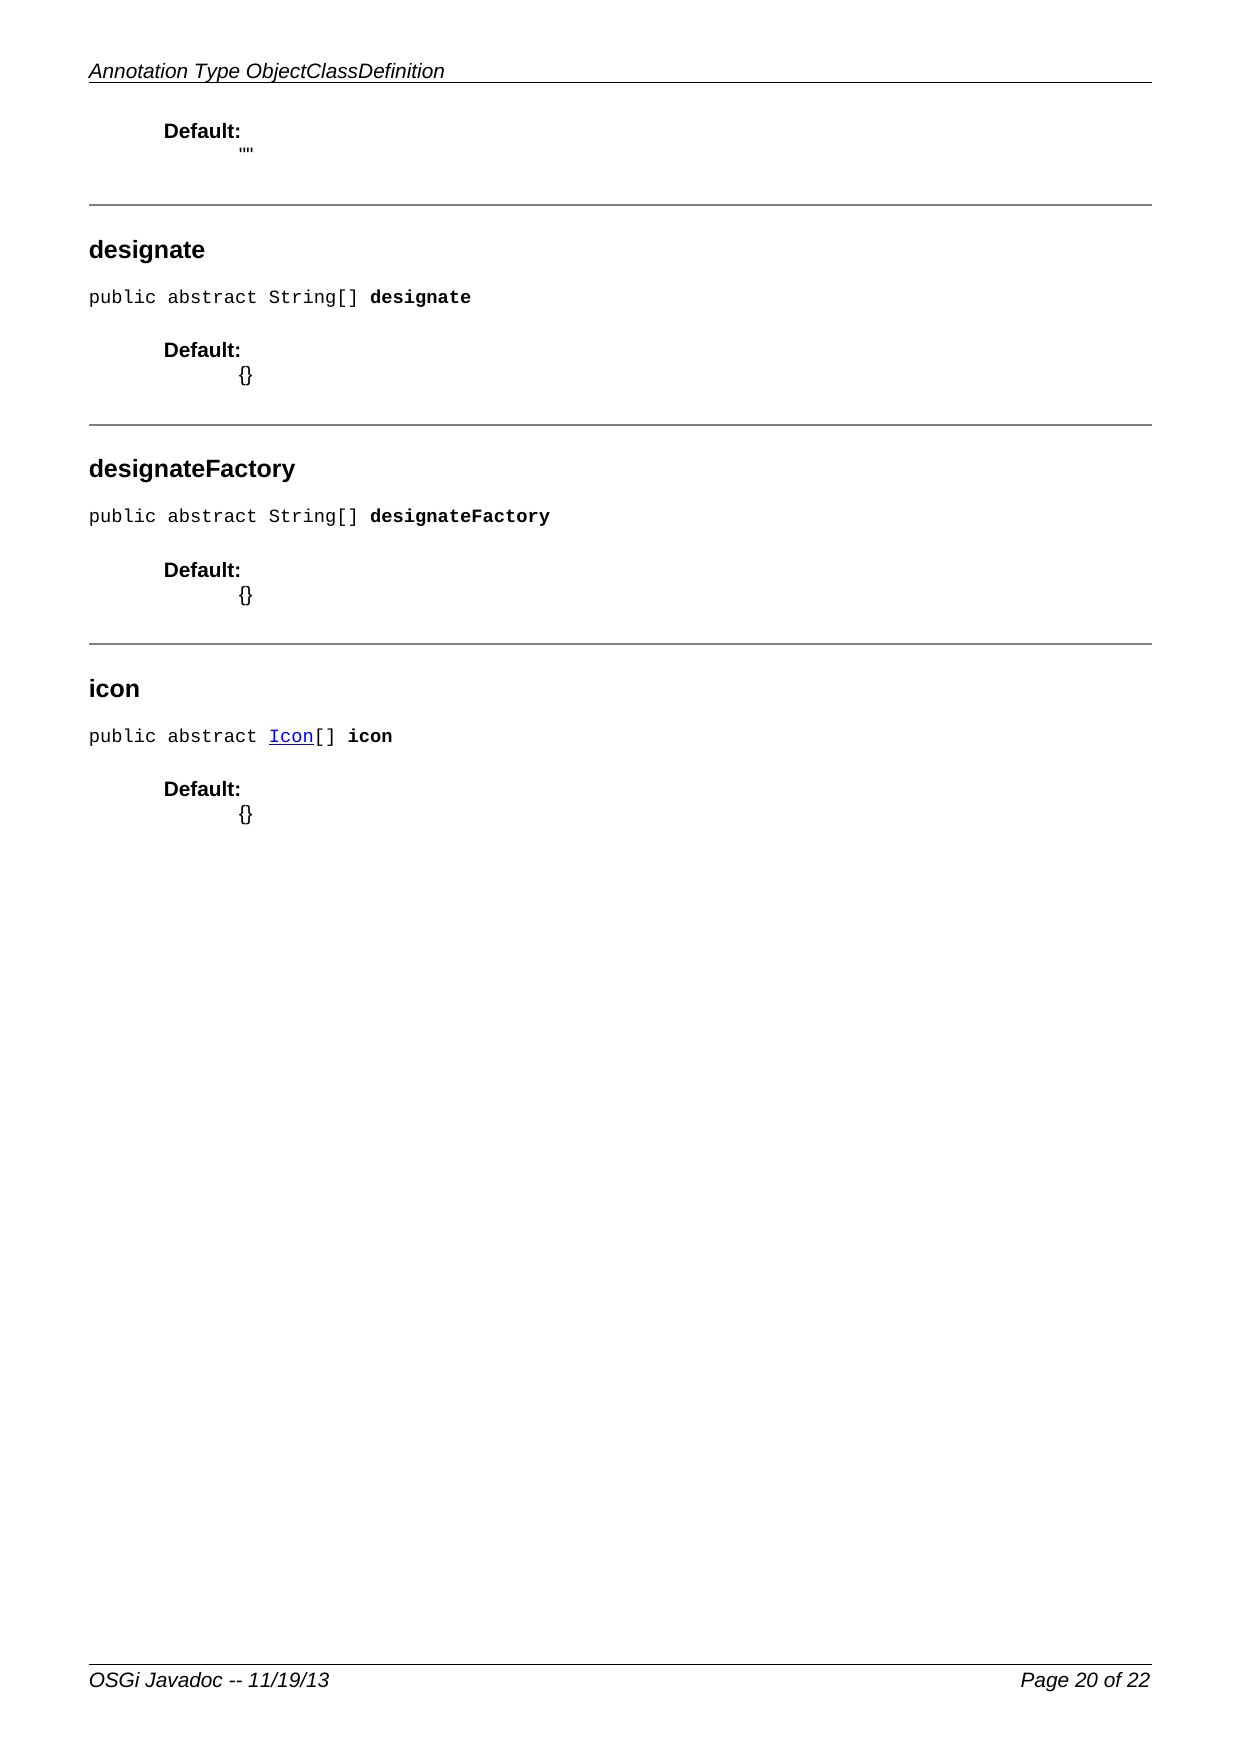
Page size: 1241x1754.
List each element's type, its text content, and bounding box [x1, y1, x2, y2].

text Default: [163, 338, 1152, 362]
text {} [238, 801, 1152, 825]
text {} [238, 362, 1152, 386]
subtitle designateFactory [88, 454, 1152, 483]
text public abstract Icon[] icon [88, 726, 1152, 748]
subtitle designate [88, 234, 1152, 263]
text Default: [163, 118, 1152, 142]
text "" [238, 142, 1152, 166]
subtitle icon [88, 673, 1152, 702]
text public abstract String[] designateFactory [88, 507, 1152, 528]
text Default: [163, 557, 1152, 581]
text {} [238, 581, 1152, 605]
text Default: [163, 777, 1152, 801]
text public abstract String[] designate [88, 287, 1152, 309]
